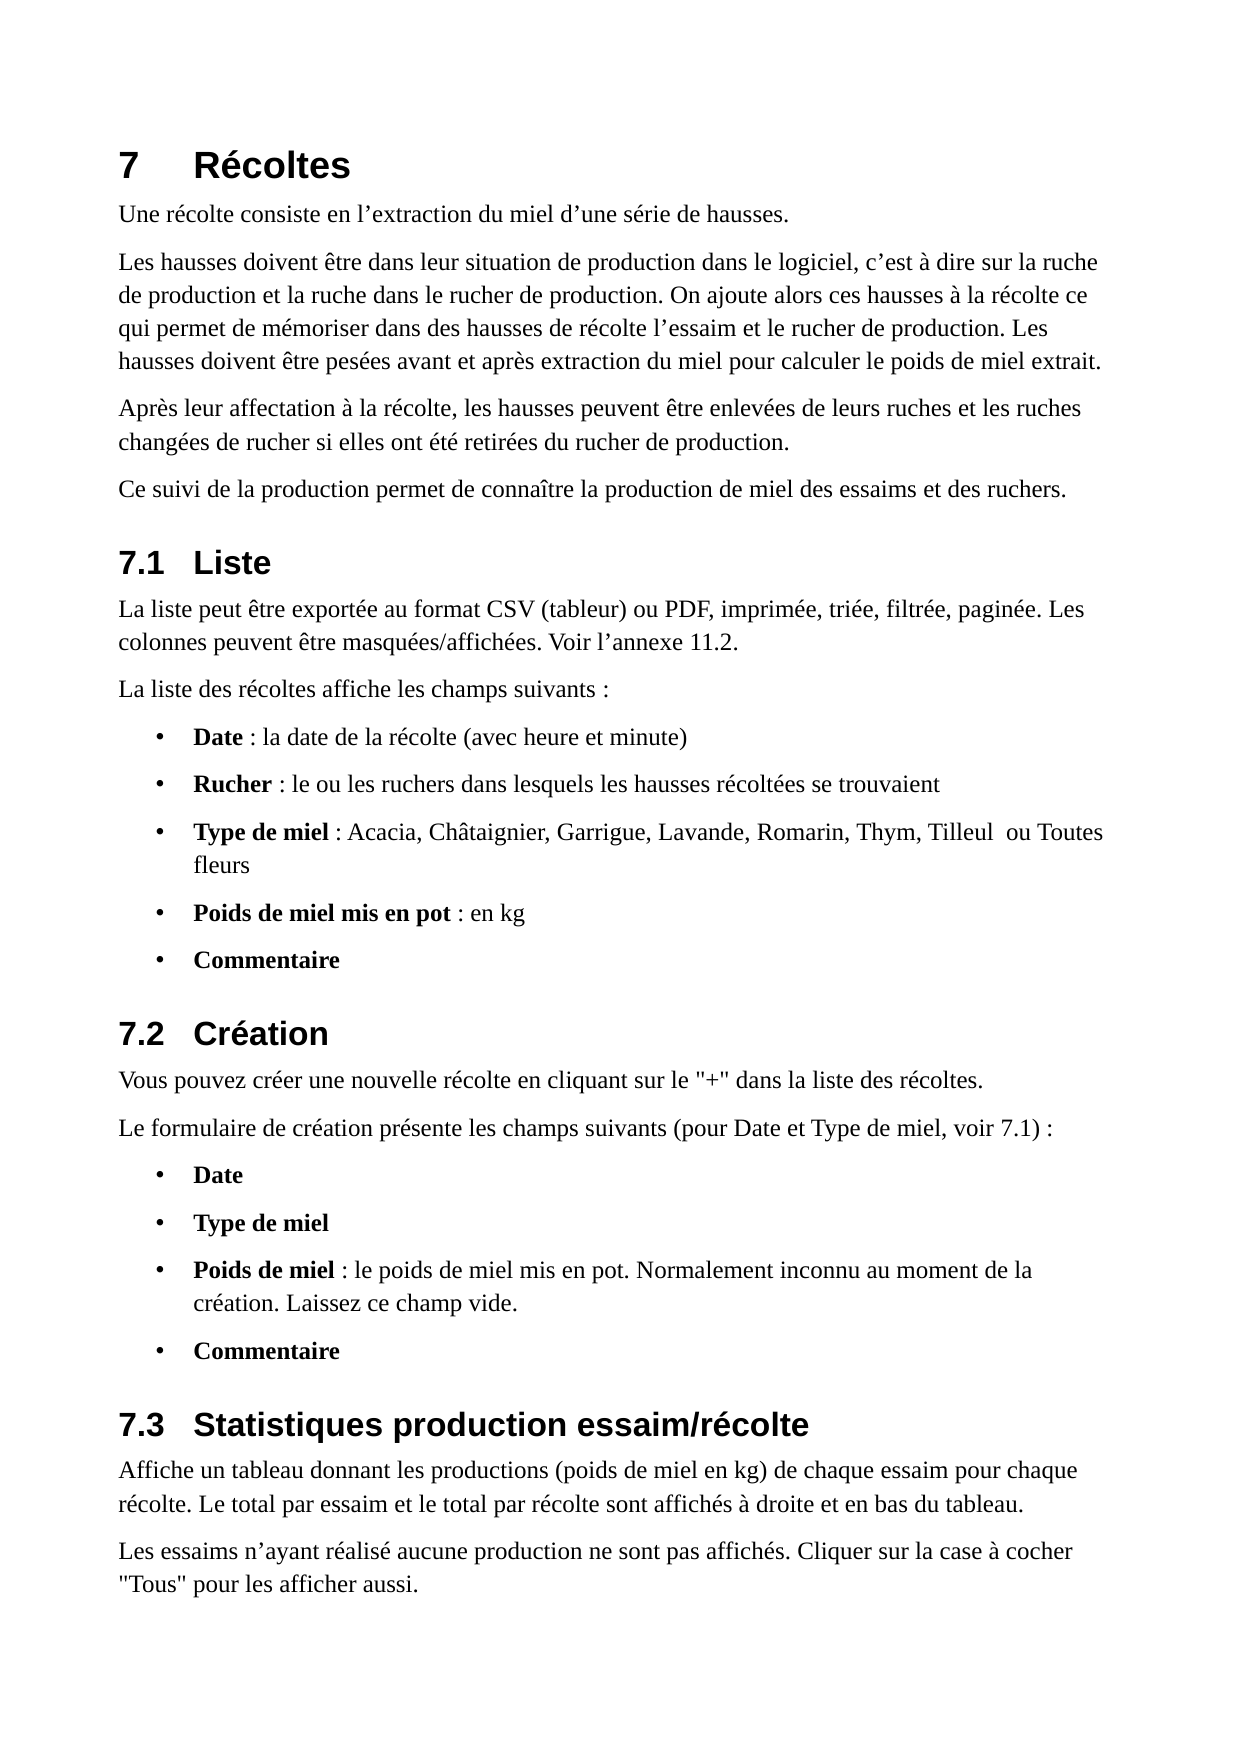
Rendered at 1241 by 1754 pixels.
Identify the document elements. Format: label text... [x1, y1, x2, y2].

text Après leur affectation à la récolte, les hausses peuvent être enlevées de leurs ruches et les ruches changées de rucher si elles ont été retirées du rucher de production. [118, 393, 1122, 455]
text Le formulaire de création présente les champs suivants (pour Date et Type de miel, voir 7.1) : [118, 1113, 1122, 1141]
text La liste peut être exportée au format CSV (tableur) ou PDF, imprimée, triée, filtrée, paginée. Les colonnes peuvent être masquées/affichées. Voir l’annexe 11.2. [118, 594, 1122, 656]
text Vous pouvez créer une nouvelle récolte en cliquant sur le "+" dans la liste des récoltes. [118, 1065, 1122, 1094]
list Rucher : le ou les ruchers dans lesquels les hausses récoltées se trouvaient [156, 769, 1122, 798]
list Commentaire [156, 1336, 1122, 1365]
subtitle Liste [118, 543, 1122, 581]
list Date [156, 1160, 1122, 1189]
list Type de miel [156, 1208, 1122, 1237]
text Les hausses doivent être dans leur situation de production dans le logiciel, c’est à dire sur la ruche de production et la ruche dans le rucher de production. On ajoute alors ces hausses à la récolte ce qui permet de mémoriser dans des hausses de récolte l’essaim et le rucher de production. Les hausses doivent être pesées avant et après extraction du miel pour calculer le poids de miel extrait. [118, 247, 1122, 375]
text Les essaims n’ayant réalisé aucune production ne sont pas affichés. Cliquer sur la case à cocher "Tous" pour les afficher aussi. [118, 1536, 1122, 1598]
text La liste des récoltes affiche les champs suivants : [118, 674, 1122, 703]
list Commentaire [156, 945, 1122, 974]
text Affiche un tableau donnant les productions (poids de miel en kg) de chaque essaim pour chaque récolte. Le total par essaim et le total par récolte sont affichés à droite et en bas du tableau. [118, 1456, 1122, 1517]
subtitle Création [118, 1014, 1122, 1052]
subtitle Statistiques production essaim/récolte [118, 1404, 1122, 1443]
text Une récolte consiste en l’extraction du miel d’une série de hausses. [118, 199, 1122, 228]
list Date : la date de la récolte (avec heure et minute) [156, 722, 1122, 751]
subtitle Récoltes [118, 143, 1122, 187]
list Poids de miel : le poids de miel mis en pot. Normalement inconnu au moment de la création. Laissez ce champ vide. [156, 1255, 1122, 1317]
text Ce suivi de la production permet de connaître la production de miel des essaims et des ruchers. [118, 474, 1122, 503]
list Type de miel : Acacia, Châtaignier, Garrigue, Lavande, Romarin, Thym, Tilleul ou Toutes fleurs [156, 817, 1122, 879]
list Poids de miel mis en pot : en kg [156, 898, 1122, 927]
